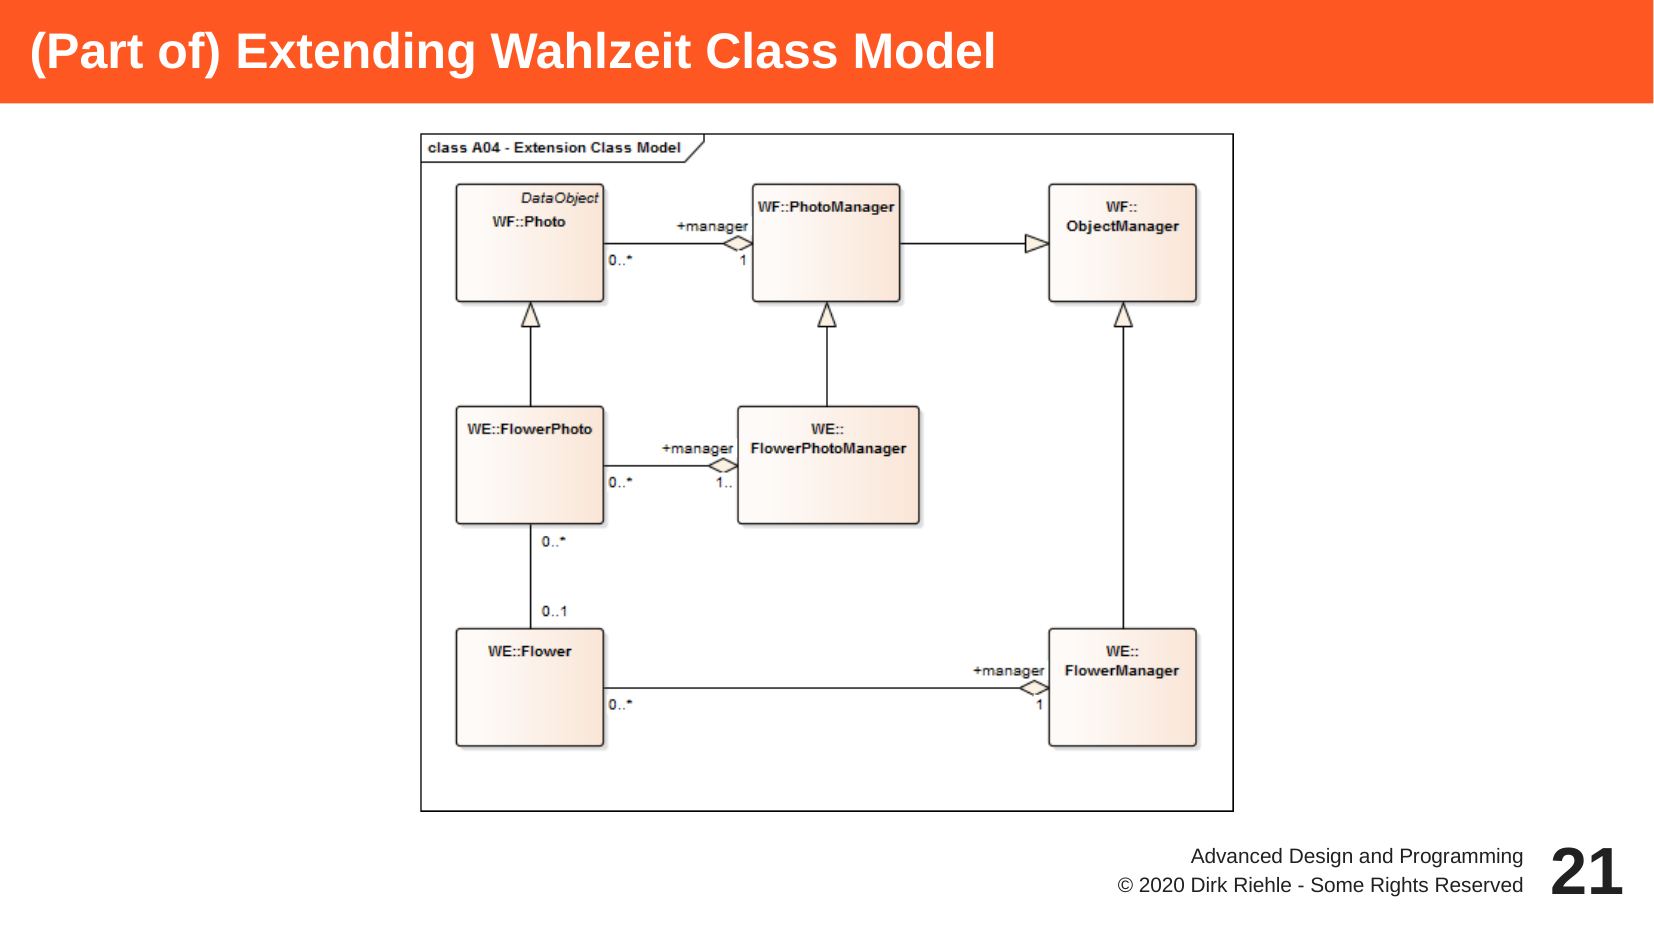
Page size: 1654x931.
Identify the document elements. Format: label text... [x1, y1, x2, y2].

title (Part of) Extending Wahlzeit Class Model [0, 0, 1654, 104]
picture [419, 132, 1234, 813]
